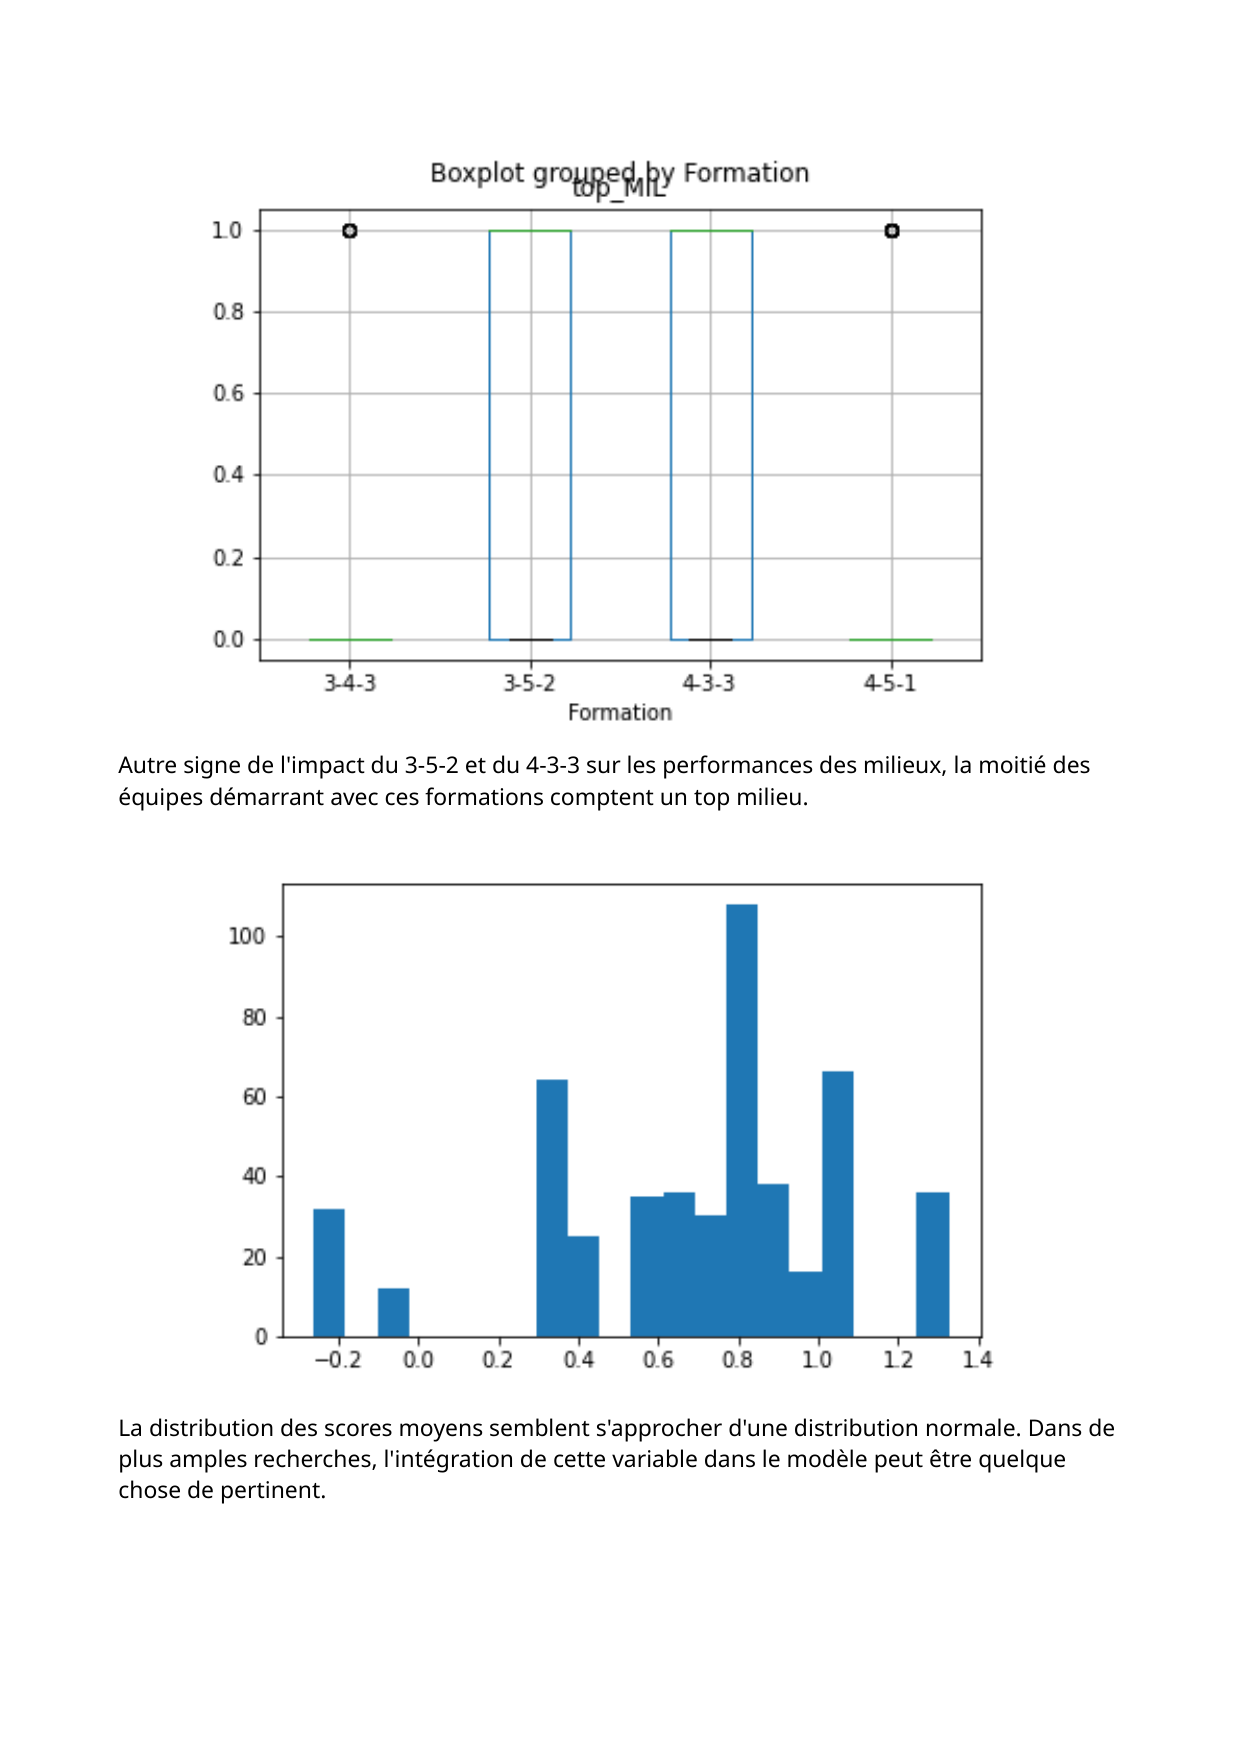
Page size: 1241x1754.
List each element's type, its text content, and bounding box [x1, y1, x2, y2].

text Autre signe de l'impact du 3-5-2 et du 4-3-3 sur les performances des milieux, la moitié des équipes démarrant avec ces formations comptent un top milieu. [118, 750, 1122, 812]
text La distribution des scores moyens semblent s'approcher d'une distribution normale. Dans de plus amples recherches, l'intégration de cette variable dans le modèle peut être quelque chose de pertinent. [118, 1154, 1122, 1505]
picture [170, 149, 1071, 750]
picture [170, 811, 1071, 1412]
